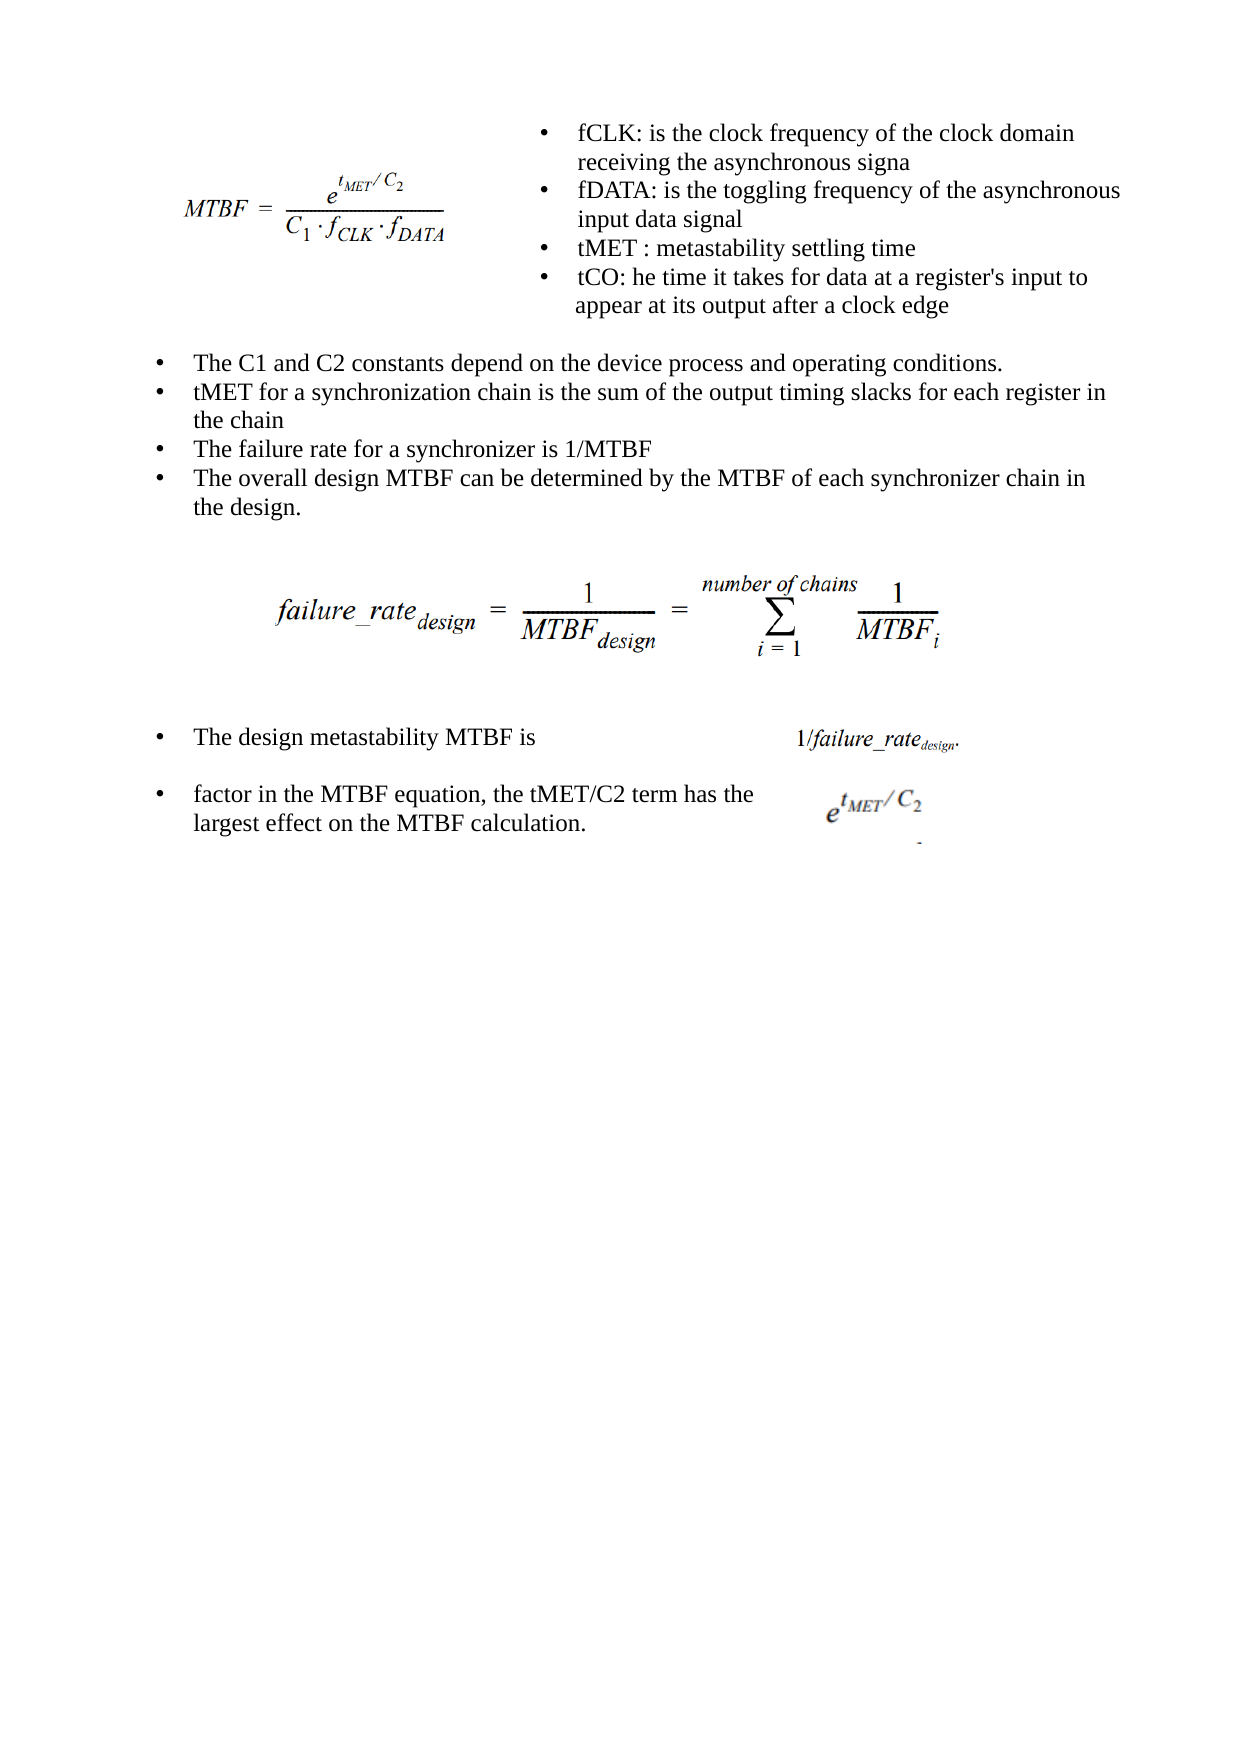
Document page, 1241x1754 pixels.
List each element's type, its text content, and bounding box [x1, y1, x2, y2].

list [959, 722, 1122, 751]
list fDATA: is the toggling frequency of the asynchronous input data signal [503, 176, 1122, 233]
list The C1 and C2 constants depend on the device process and operating conditions. [156, 348, 1122, 377]
picture [163, 141, 503, 275]
list factor in the MTBF equation, the tMET/C2 term has the largest effect on the MTBF calculation. [156, 779, 818, 837]
list The design metastability MTBF is [156, 722, 794, 751]
picture [794, 717, 959, 767]
list The failure rate for a synchronizer is 1/MTBF [156, 434, 1122, 463]
list [933, 779, 1122, 837]
list fCLK: is the clock frequency of the clock domain receiving the asynchronous signa [156, 118, 1122, 176]
list The overall design MTBF can be determined by the MTBF of each synchronizer chain in the design. [156, 463, 1122, 521]
list tMET for a synchronization chain is the sum of the output timing slacks for each register in the chain [156, 377, 1122, 434]
list tCO: he time it takes for data at a register's input to appear at its output after a clock edge [156, 262, 1122, 319]
picture [818, 777, 933, 844]
list tMET : metastability settling time [503, 233, 1122, 262]
picture [250, 541, 971, 672]
